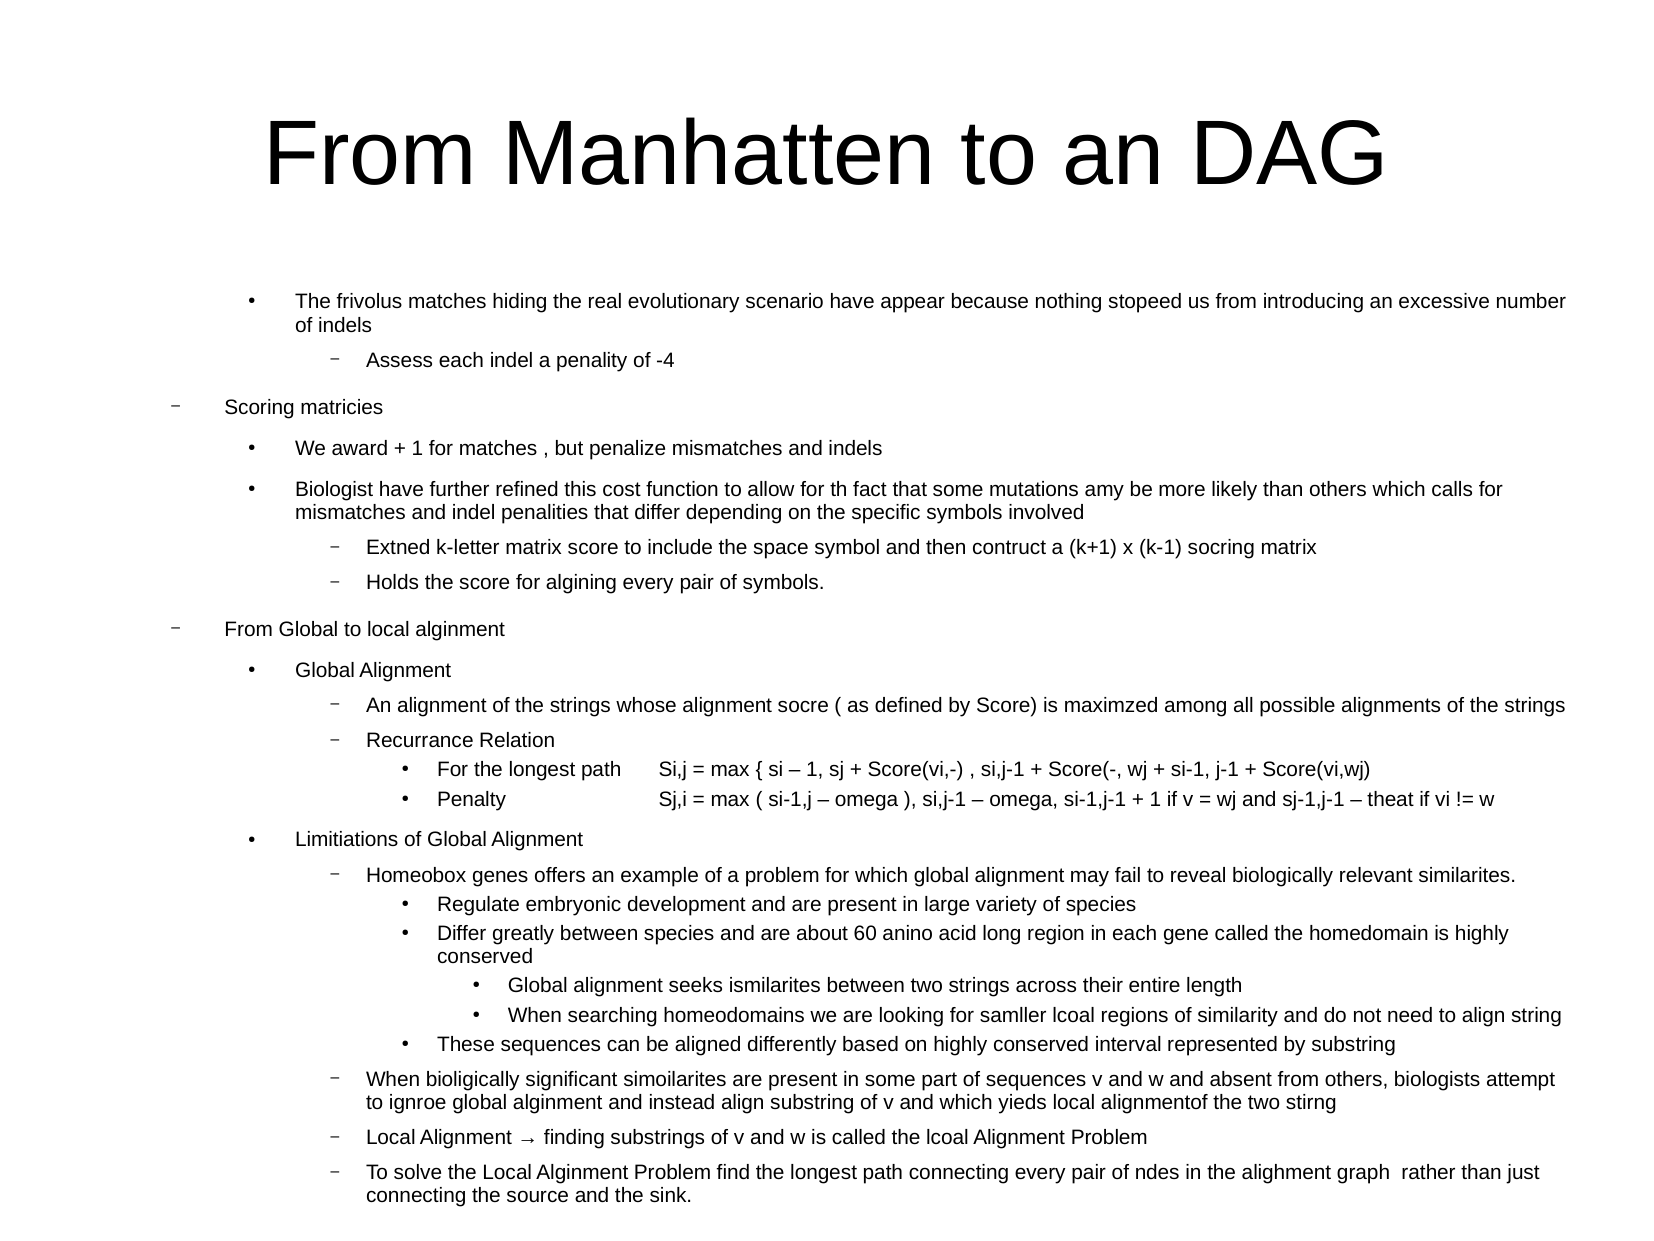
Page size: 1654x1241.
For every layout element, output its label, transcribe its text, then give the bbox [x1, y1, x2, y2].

title From Manhatten to an DAG [82, 49, 1571, 257]
list The frivolus matches hiding the real evolutionary scenario have appear because nothing stopeed us from introducing an excessive number of indels Assess each indel a penality of -4 Scoring matricies We award + 1 for matches , but penalize mismatches and indels Biologist have further refined this cost function to allow for th fact that some mutations amy be more likely than others which calls for mismatches and indel penalities that differ depending on the specific symbols involved Extned k-letter matrix score to include the space symbol and then contruct a (k+1) x (k-1) socring matrix Holds the score for algining every pair of symbols. From Global to local alginment Global Alignment An alignment of the strings whose alignment socre ( as defined by Score) is maximzed among all possible alignments of the strings Recurrance Relation For the longest path Si,j = max { si – 1, sj + Score(vi,-) , si,j-1 + Score(-, wj + si-1, j-1 + Score(vi,wj) Penalty Sj,i = max ( si-1,j – omega ), si,j-1 – omega, si-1,j-1 + 1 if v = wj and sj-1,j-1 – theat if vi != w Limitiations of Global Alignment Homeobox genes offers an example of a problem for which global alignment may fail to reveal biologically relevant similarites. Regulate embryonic development and are present in large variety of species Differ greatly between species and are about 60 anino acid long region in each gene called the homedomain is highly conserved Global alignment seeks ismilarites between two strings across their entire length When searching homeodomains we are looking for samller lcoal regions of similarity and do not need to align string These sequences can be aligned differently based on highly conserved interval represented by substring When bioligically significant simoilarites are present in some part of sequences v and w and absent from others, biologists attempt to ignroe global alginment and instead align substring of v and which yieds local alignmentof the two stirng Local Alignment → finding substrings of v and w is called the lcoal Alignment Problem To solve the Local Alginment Problem find the longest path connecting every pair of ndes in the alighment graph rather than just connecting the source and the sink. [82, 290, 1571, 1217]
